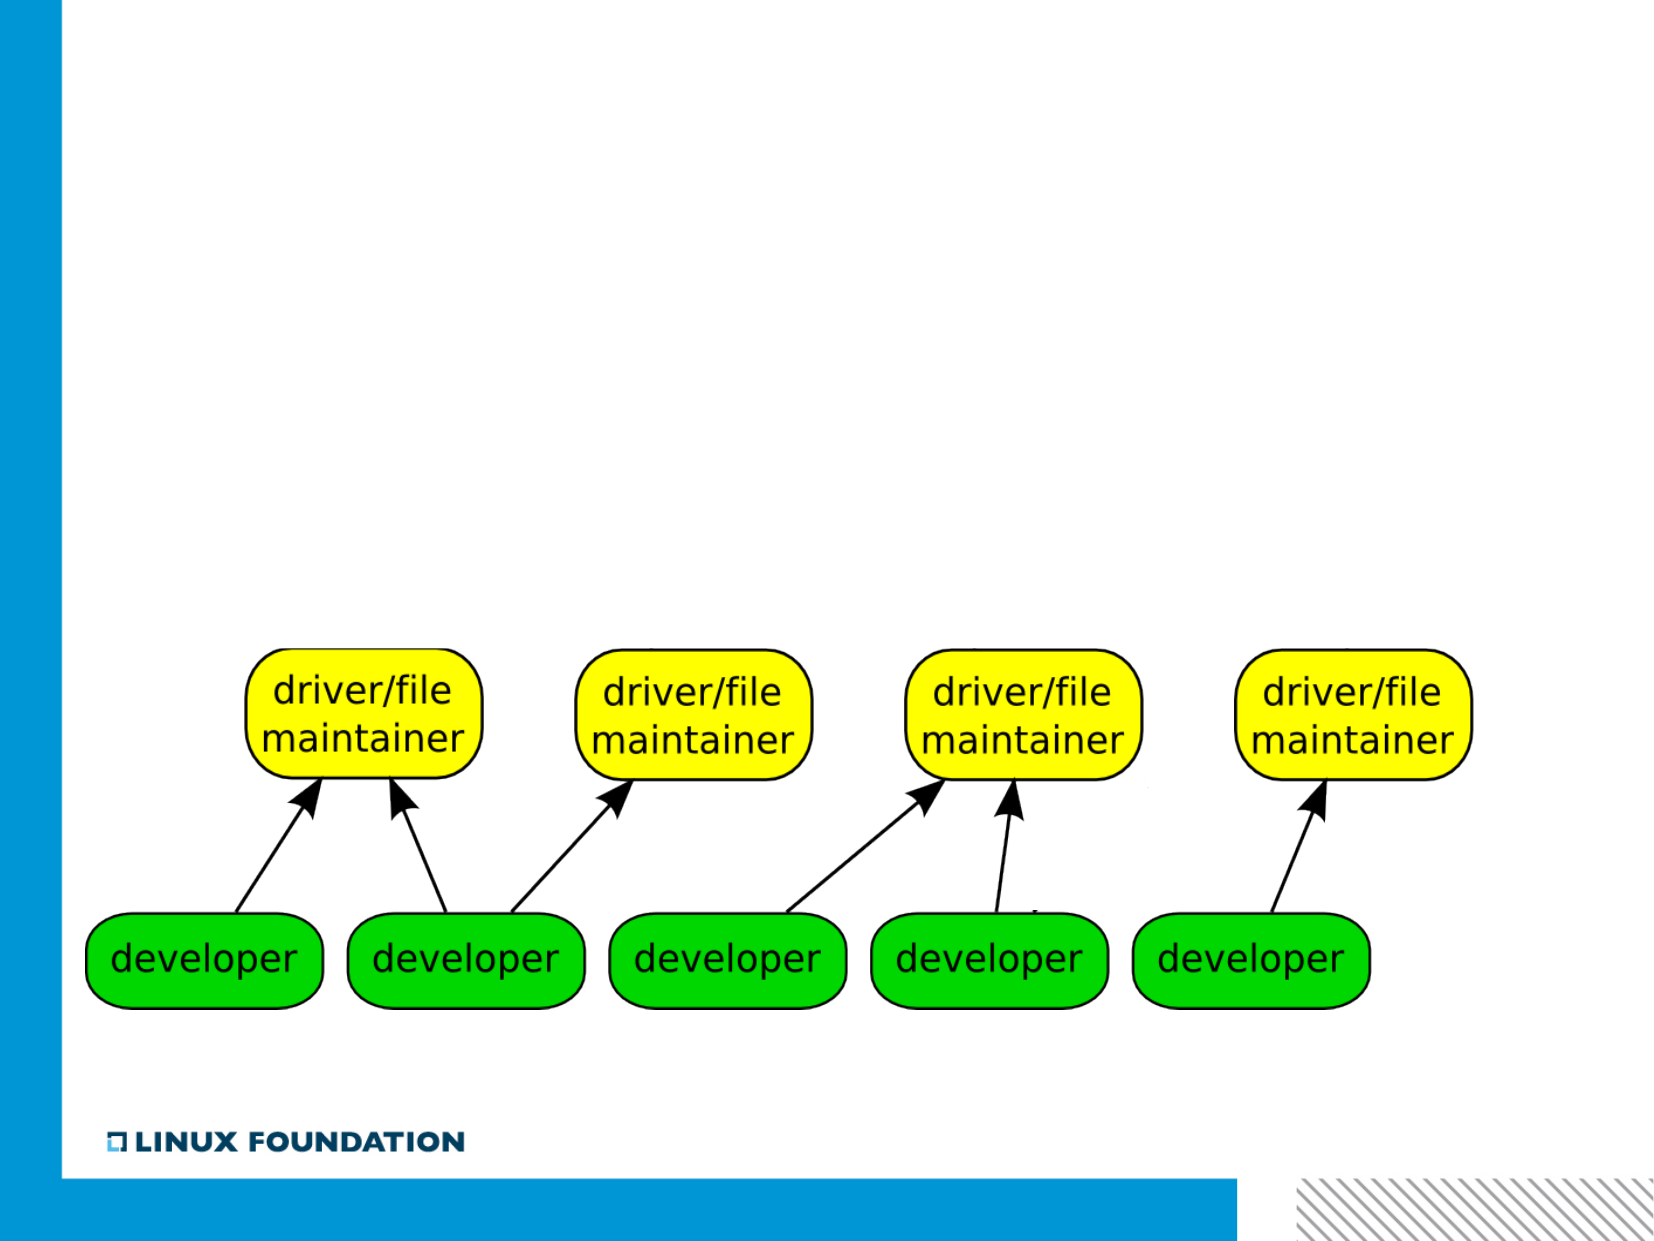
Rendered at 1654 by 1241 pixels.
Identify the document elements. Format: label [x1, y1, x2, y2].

text_box [187, 24, 1642, 1037]
picture [62, 0, 1654, 1241]
